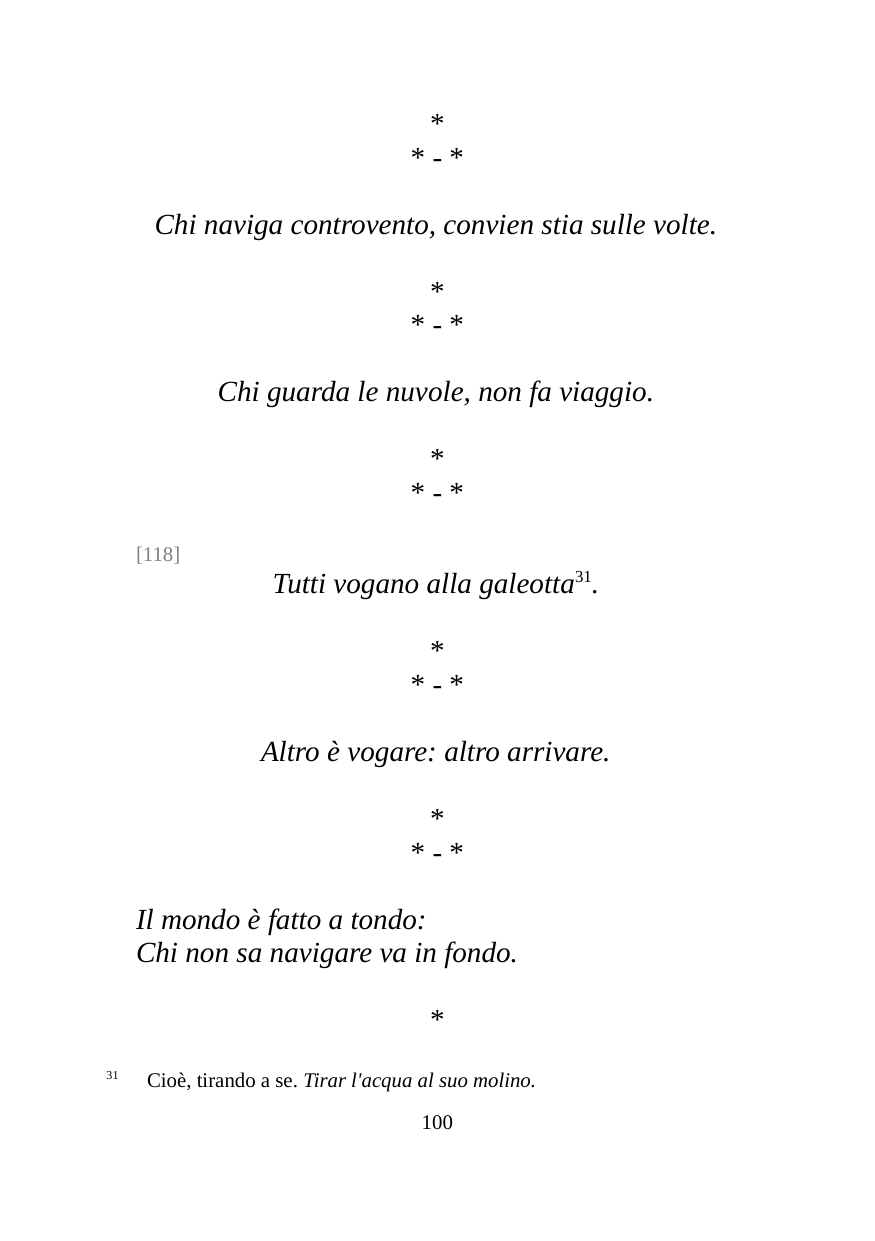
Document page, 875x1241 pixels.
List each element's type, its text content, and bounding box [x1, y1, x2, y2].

text * - * [106, 475, 768, 509]
text Chi non sa navigare va in fondo. [106, 935, 768, 969]
text Altro è vogare: altro arrivare. [106, 734, 768, 768]
text [118] [106, 542, 768, 566]
text Chi naviga controvento, convien stia sulle volte. [106, 207, 768, 240]
text * [106, 1002, 768, 1036]
text * [106, 801, 768, 835]
text Tutti vogano alla galeotta. [106, 566, 768, 600]
text Il mondo è fatto a tondo: [106, 902, 768, 935]
text Chi guarda le nuvole, non fa viaggio. [106, 374, 768, 408]
text * [106, 106, 768, 140]
text * - * [106, 835, 768, 868]
text * - * [106, 307, 768, 341]
text * [106, 442, 768, 475]
text * [106, 274, 768, 307]
text Cioè, tirando a se. Tirar l'acqua al suo molino. [106, 1068, 768, 1092]
text * [106, 633, 768, 667]
text * - * [106, 667, 768, 701]
text * - * [106, 140, 768, 173]
